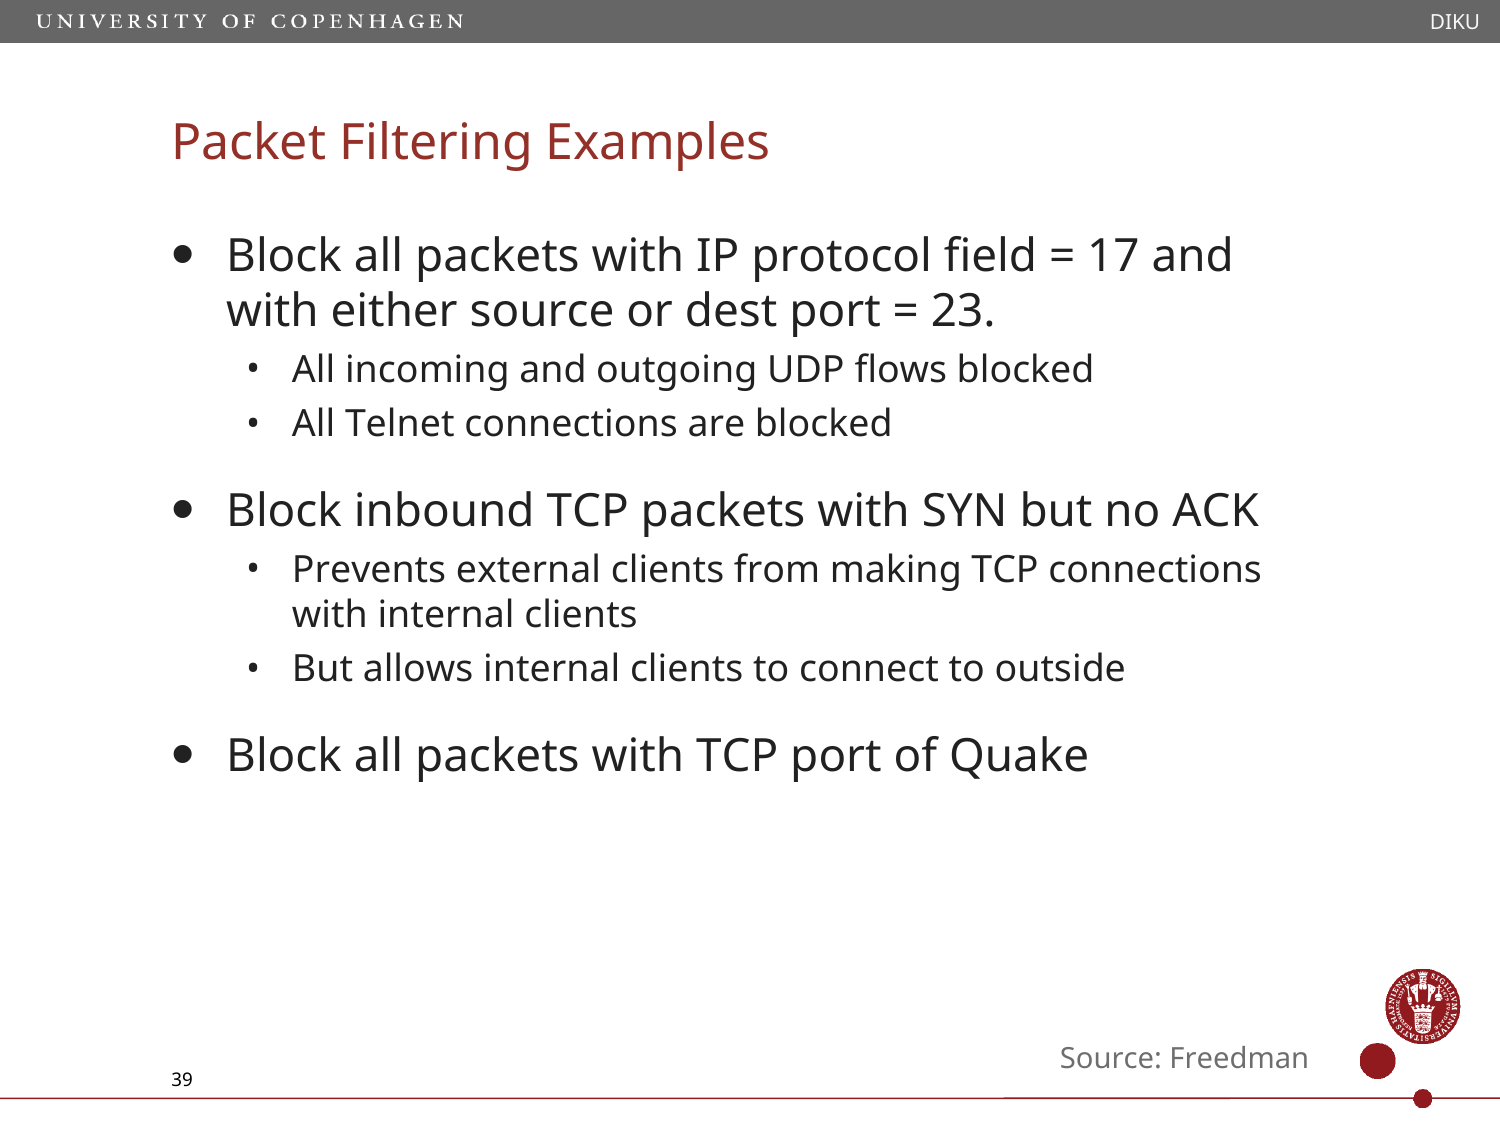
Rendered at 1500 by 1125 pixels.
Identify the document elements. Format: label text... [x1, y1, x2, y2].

text_box Source: Freedman [1045, 1031, 1353, 1083]
text_box Block all packets with IP protocol field = 17 and with either source or dest port = 23. All incoming and outgoing UDP flows blocked All Telnet connections are blocked Block inbound TCP packets with SYN but no ACK Prevents external clients from making TCP connections with internal clients But allows internal clients to connect to outside Block all packets with TCP port of Quake [171, 225, 1329, 900]
text_box [171, 1067, 522, 1092]
text_box DIKU [469, 0, 1495, 43]
picture [0, 910, 1500, 1122]
text_box Packet Filtering Examples [171, 75, 1329, 171]
